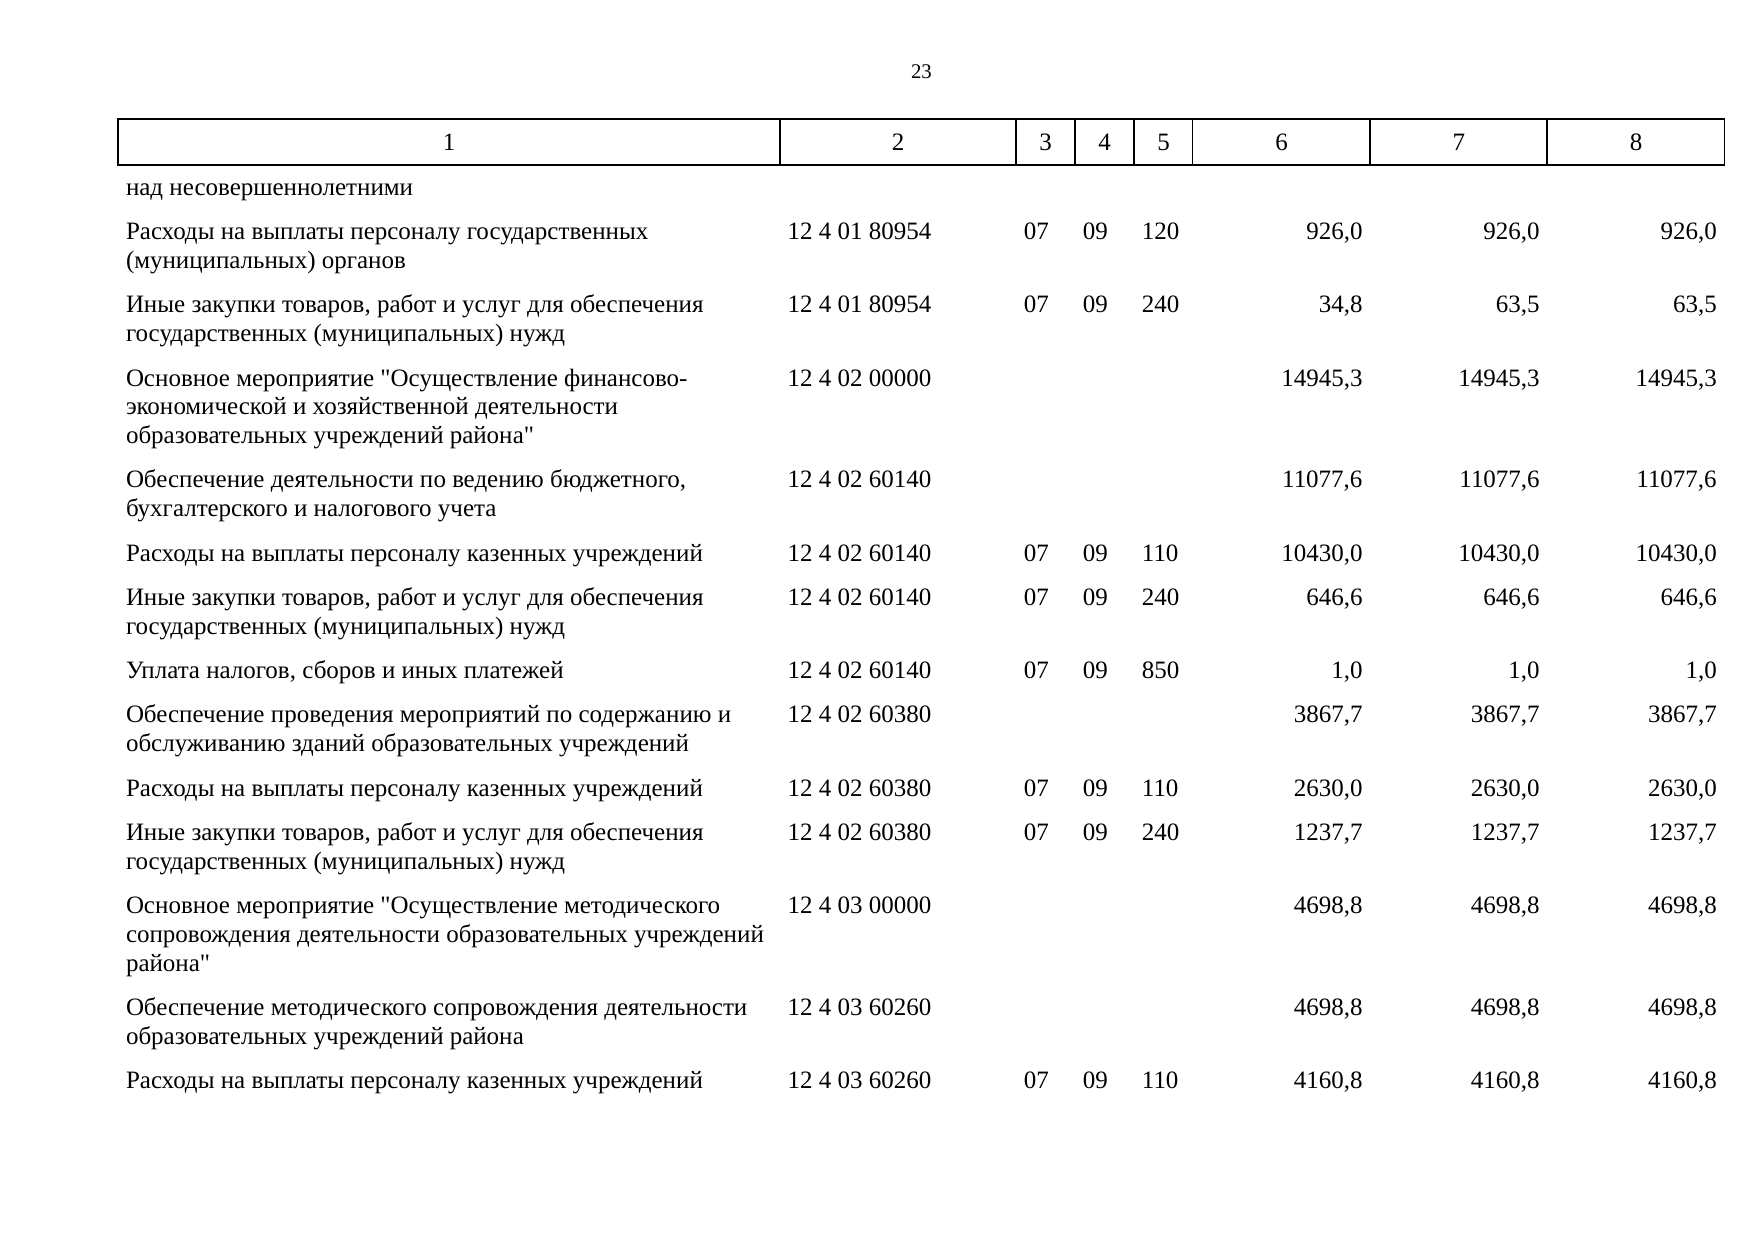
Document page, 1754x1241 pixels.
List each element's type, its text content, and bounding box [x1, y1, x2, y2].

table_cell 4698,8 [1547, 984, 1724, 1057]
table_cell 926,0 [1370, 209, 1547, 282]
table_cell [1075, 984, 1134, 1057]
table_header 1 [126, 128, 772, 156]
table_cell 110 [1134, 765, 1193, 809]
table_cell 4698,8 [1193, 984, 1370, 1057]
table_cell 09 [1075, 282, 1134, 355]
table_cell 646,6 [1193, 574, 1370, 647]
table_cell 850 [1134, 647, 1193, 692]
table_cell 926,0 [1193, 209, 1370, 282]
table_cell [1134, 692, 1193, 765]
table_cell 09 [1075, 765, 1134, 809]
table_cell Иные закупки товаров, работ и услуг для обеспечения государственных (муниципальных) нужд [118, 282, 780, 355]
table_cell над несовершеннолетними [118, 166, 780, 208]
table_cell 4160,8 [1193, 1057, 1370, 1102]
table_cell 3867,7 [1370, 692, 1547, 765]
table_header [1076, 120, 1133, 164]
table_cell [1134, 355, 1193, 457]
table_cell 4698,8 [1193, 882, 1370, 984]
table_cell 1237,7 [1370, 809, 1547, 882]
table_cell Обеспечение деятельности по ведению бюджетного, бухгалтерского и налогового учета [118, 457, 780, 530]
table_header 8 [1555, 128, 1716, 156]
table_header 2 [788, 128, 1008, 156]
table_cell [1016, 355, 1075, 457]
table_cell 12 4 02 60140 [780, 647, 1016, 692]
table_cell 1,0 [1370, 647, 1547, 692]
table_cell 2630,0 [1193, 765, 1370, 809]
table_cell [1016, 984, 1075, 1057]
table_cell Иные закупки товаров, работ и услуг для обеспечения государственных (муниципальных) нужд [118, 809, 780, 882]
table_header [119, 120, 779, 164]
table_cell 11077,6 [1370, 457, 1547, 530]
table_cell 09 [1075, 1057, 1134, 1102]
table_header [1193, 120, 1369, 164]
table_cell 1237,7 [1547, 809, 1724, 882]
table_cell [1547, 166, 1724, 208]
table_cell Расходы на выплаты персоналу государственных (муниципальных) органов [118, 209, 780, 282]
table_cell Основное мероприятие "Осуществление финансово-экономической и хозяйственной деятельности образовательных учреждений района" [118, 355, 780, 457]
table_cell [1134, 457, 1193, 530]
table_cell [1016, 692, 1075, 765]
table_header [781, 120, 1015, 164]
table_cell 12 4 03 00000 [780, 882, 1016, 984]
table_cell 4698,8 [1370, 984, 1547, 1057]
table_cell 11077,6 [1193, 457, 1370, 530]
table_cell 12 4 02 60140 [780, 457, 1016, 530]
table_header 7 [1378, 128, 1539, 156]
table_cell 1,0 [1547, 647, 1724, 692]
table_cell Основное мероприятие "Осуществление методического сопровождения деятельности образовательных учреждений района" [118, 882, 780, 984]
table_cell 07 [1016, 282, 1075, 355]
table_cell 1237,7 [1193, 809, 1370, 882]
table_cell [780, 166, 1016, 208]
table_cell 10430,0 [1193, 530, 1370, 574]
table_cell 07 [1016, 574, 1075, 647]
table_cell 09 [1075, 647, 1134, 692]
table_cell 12 4 02 60380 [780, 765, 1016, 809]
table_cell 07 [1016, 809, 1075, 882]
table_cell 10430,0 [1370, 530, 1547, 574]
table_cell 4160,8 [1370, 1057, 1547, 1102]
table_cell Расходы на выплаты персоналу казенных учреждений [118, 530, 780, 574]
table_cell 4160,8 [1547, 1057, 1724, 1102]
table_cell [1016, 882, 1075, 984]
table_cell 09 [1075, 209, 1134, 282]
table_cell 240 [1134, 574, 1193, 647]
table_cell 10430,0 [1547, 530, 1724, 574]
table_cell [1075, 882, 1134, 984]
table_header 4 [1083, 128, 1126, 156]
table_cell 63,5 [1547, 282, 1724, 355]
table_header [1017, 120, 1074, 164]
table_cell 110 [1134, 1057, 1193, 1102]
table_cell 14945,3 [1547, 355, 1724, 457]
table_cell 09 [1075, 809, 1134, 882]
table_cell [1193, 166, 1370, 208]
table_cell 09 [1075, 530, 1134, 574]
table_cell 2630,0 [1370, 765, 1547, 809]
table_cell 63,5 [1370, 282, 1547, 355]
table_cell 34,8 [1193, 282, 1370, 355]
table_cell 12 4 03 60260 [780, 984, 1016, 1057]
table_cell 240 [1134, 282, 1193, 355]
table_cell 07 [1016, 765, 1075, 809]
table_cell 12 4 02 60380 [780, 809, 1016, 882]
table_cell Расходы на выплаты персоналу казенных учреждений [118, 765, 780, 809]
table_cell 07 [1016, 1057, 1075, 1102]
table_cell [1075, 457, 1134, 530]
table_cell [1134, 882, 1193, 984]
table_cell 12 4 02 00000 [780, 355, 1016, 457]
table_cell 09 [1075, 574, 1134, 647]
table_cell 646,6 [1547, 574, 1724, 647]
table_cell 120 [1134, 209, 1193, 282]
table_cell Обеспечение проведения мероприятий по содержанию и обслуживанию зданий образовательных учреждений [118, 692, 780, 765]
table_cell Иные закупки товаров, работ и услуг для обеспечения государственных (муниципальных) нужд [118, 574, 780, 647]
table_header 3 [1024, 128, 1067, 156]
table_cell Обеспечение методического сопровождения деятельности образовательных учреждений района [118, 984, 780, 1057]
table_cell 4698,8 [1370, 882, 1547, 984]
table_cell 1,0 [1193, 647, 1370, 692]
table_cell 07 [1016, 209, 1075, 282]
table_cell 07 [1016, 647, 1075, 692]
table_cell [1134, 984, 1193, 1057]
table_cell 14945,3 [1370, 355, 1547, 457]
table_cell [1075, 692, 1134, 765]
table_cell 14945,3 [1193, 355, 1370, 457]
table_header [1135, 120, 1192, 164]
table_cell 240 [1134, 809, 1193, 882]
table_cell Расходы на выплаты персоналу казенных учреждений [118, 1057, 780, 1102]
table_cell 12 4 01 80954 [780, 282, 1016, 355]
table_cell 12 4 03 60260 [780, 1057, 1016, 1102]
table_cell 110 [1134, 530, 1193, 574]
table_cell 12 4 02 60380 [780, 692, 1016, 765]
table_header [1371, 120, 1546, 164]
table_header 6 [1201, 128, 1362, 156]
table_cell 11077,6 [1547, 457, 1724, 530]
table_cell [1370, 166, 1547, 208]
table_cell 4698,8 [1547, 882, 1724, 984]
table_header 5 [1142, 128, 1185, 156]
table_header [1548, 120, 1724, 164]
table_cell 12 4 02 60140 [780, 530, 1016, 574]
table_cell 3867,7 [1547, 692, 1724, 765]
table_cell 646,6 [1370, 574, 1547, 647]
table_cell 12 4 02 60140 [780, 574, 1016, 647]
table_cell [1016, 166, 1075, 208]
table_cell [1075, 355, 1134, 457]
table_cell 12 4 01 80954 [780, 209, 1016, 282]
table_cell 3867,7 [1193, 692, 1370, 765]
table_cell Уплата налогов, сборов и иных платежей [118, 647, 780, 692]
table_cell [1134, 166, 1193, 208]
table_cell 926,0 [1547, 209, 1724, 282]
table_cell [1075, 166, 1134, 208]
table_cell 2630,0 [1547, 765, 1724, 809]
table_cell [1016, 457, 1075, 530]
table_cell 07 [1016, 530, 1075, 574]
